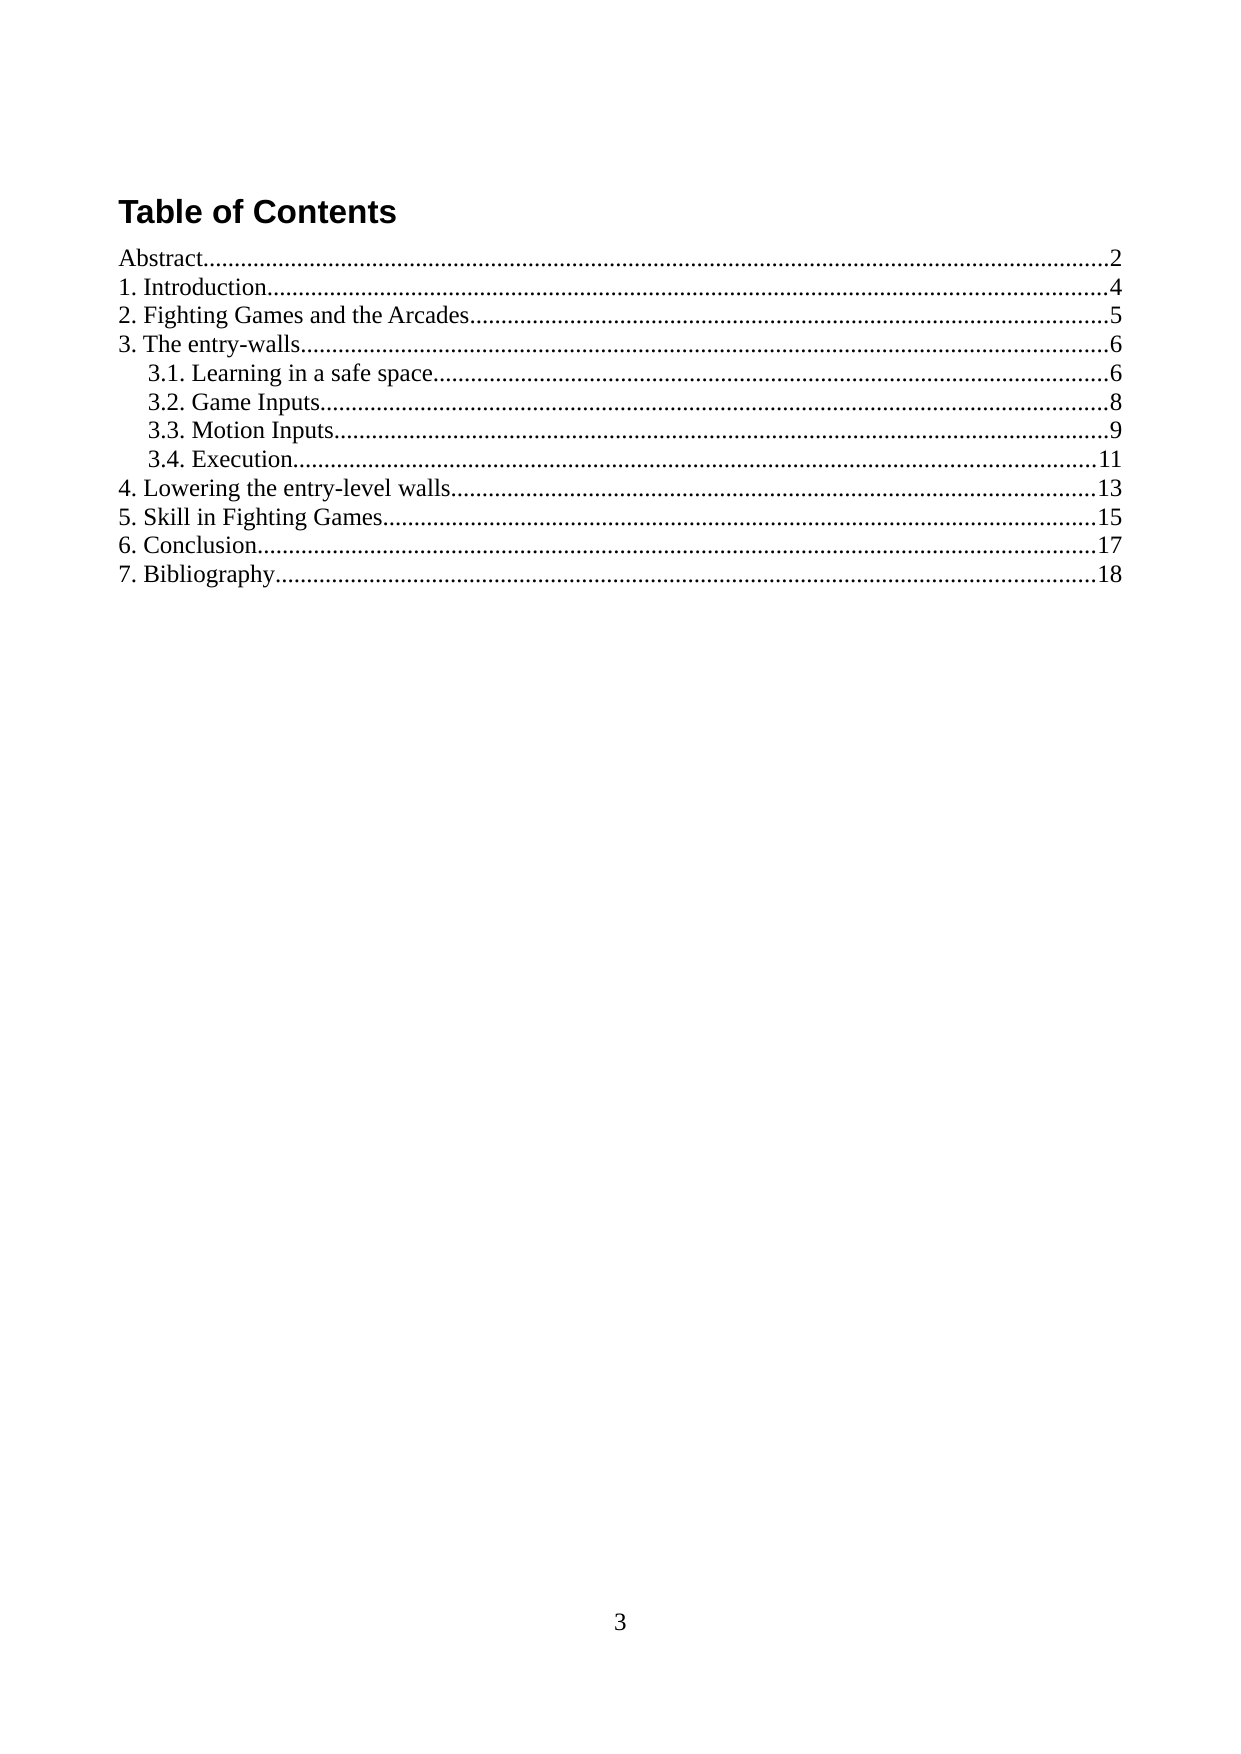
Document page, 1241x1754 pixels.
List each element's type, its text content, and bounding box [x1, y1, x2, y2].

text 3. The entry-walls 6 [118, 329, 1122, 358]
text Abstract 2 [118, 243, 1122, 272]
text 2. Fighting Games and the Arcades 5 [118, 301, 1122, 329]
text 3.2. Game Inputs 8 [148, 387, 1122, 416]
text 4. Lowering the entry-level walls 13 [118, 473, 1122, 502]
text 3.1. Learning in a safe space 6 [148, 358, 1122, 387]
text 1. Introduction 4 [118, 272, 1122, 301]
text 6. Conclusion 17 [118, 531, 1122, 559]
text 3.4. Execution 11 [148, 444, 1122, 473]
text 5. Skill in Fighting Games 15 [118, 502, 1122, 531]
text 3.3. Motion Inputs 9 [148, 416, 1122, 444]
text 7. Bibliography 18 [118, 559, 1122, 588]
subtitle Table of Contents [118, 192, 1122, 231]
